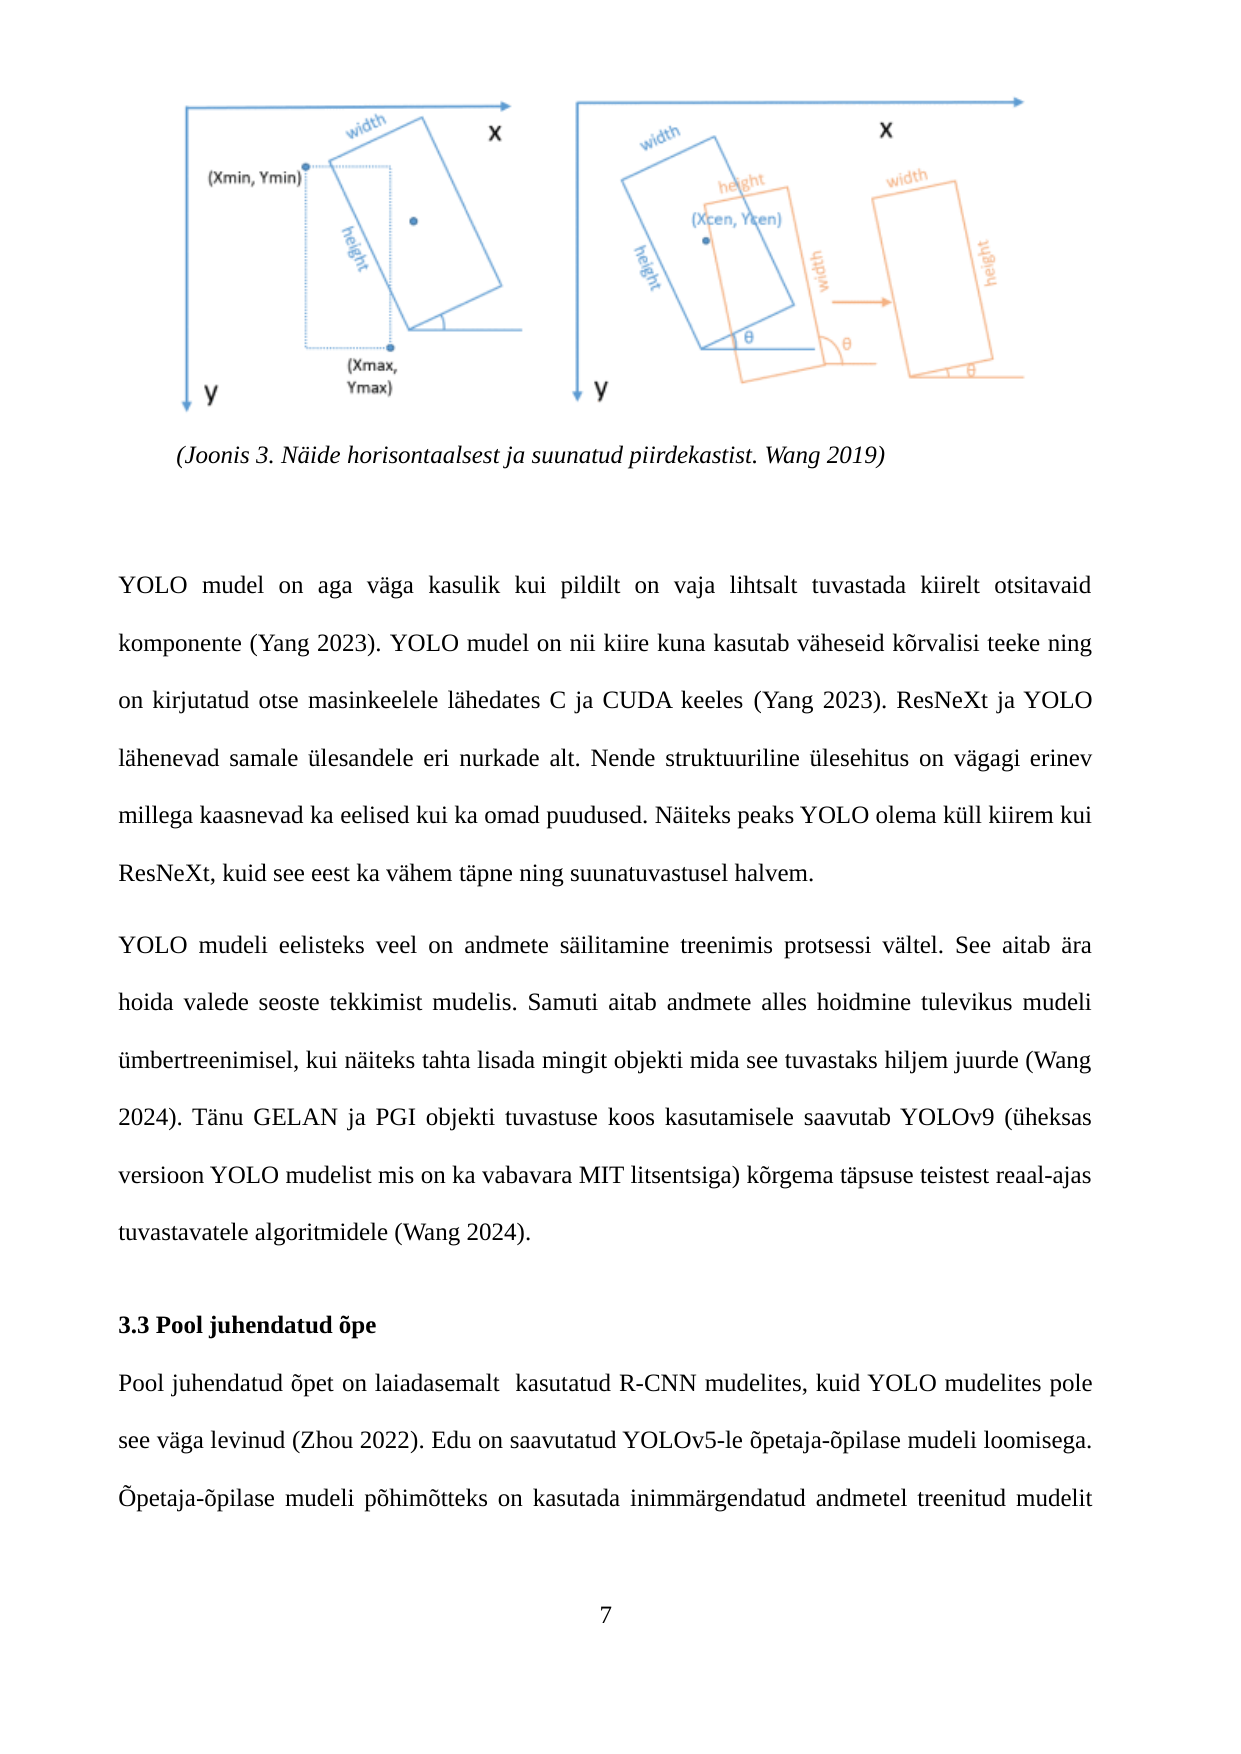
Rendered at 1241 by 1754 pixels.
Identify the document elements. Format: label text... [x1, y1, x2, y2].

picture [176, 87, 1036, 429]
text Pool juhendatud õpet on laiadasemalt kasutatud R-CNN mudelites, kuid YOLO mudelites pole see väga levinud (Zhou 2022). Edu on saavutatud YOLOv5-le õpetaja-õpilase mudeli loomisega. Õpetaja-õpilase mudeli põhimõtteks on kasutada inimmärgendatud andmetel treenitud mudelit [118, 1368, 1093, 1511]
subtitle 3.3 Pool juhendatud õpe [118, 1310, 1093, 1339]
text (Joonis 3. Näide horisontaalsest ja suunatud piirdekastist. Wang 2019) [176, 429, 1035, 469]
text YOLO mudeli eelisteks veel on andmete säilitamine treenimis protsessi vältel. See aitab ära hoida valede seoste tekkimist mudelis. Samuti aitab andmete alles hoidmine tulevikus mudeli ümbertreenimisel, kui näiteks tahta lisada mingit objekti mida see tuvastaks hiljem juurde (Wang 2024). Tänu GELAN ja PGI objekti tuvastuse koos kasutamisele saavutab YOLOv9 (üheksas versioon YOLO mudelist mis on ka vabavara MIT litsentsiga) kõrgema täpsuse teistest reaal-ajas tuvastavatele algoritmidele (Wang 2024). [118, 930, 1093, 1246]
text YOLO mudel on aga väga kasulik kui pildilt on vaja lihtsalt tuvastada kiirelt otsitavaid komponente (Yang 2023). YOLO mudel on nii kiire kuna kasutab väheseid kõrvalisi teeke ning on kirjutatud otse masinkeelele lähedates C ja CUDA keeles (Yang 2023). ResNeXt ja YOLO lähenevad samale ülesandele eri nurkade alt. Nende struktuuriline ülesehitus on vägagi erinev millega kaasnevad ka eelised kui ka omad puudused. Näiteks peaks YOLO olema küll kiirem kui ResNeXt, kuid see eest ka vähem täpne ning suunatuvastusel halvem. [118, 570, 1093, 886]
